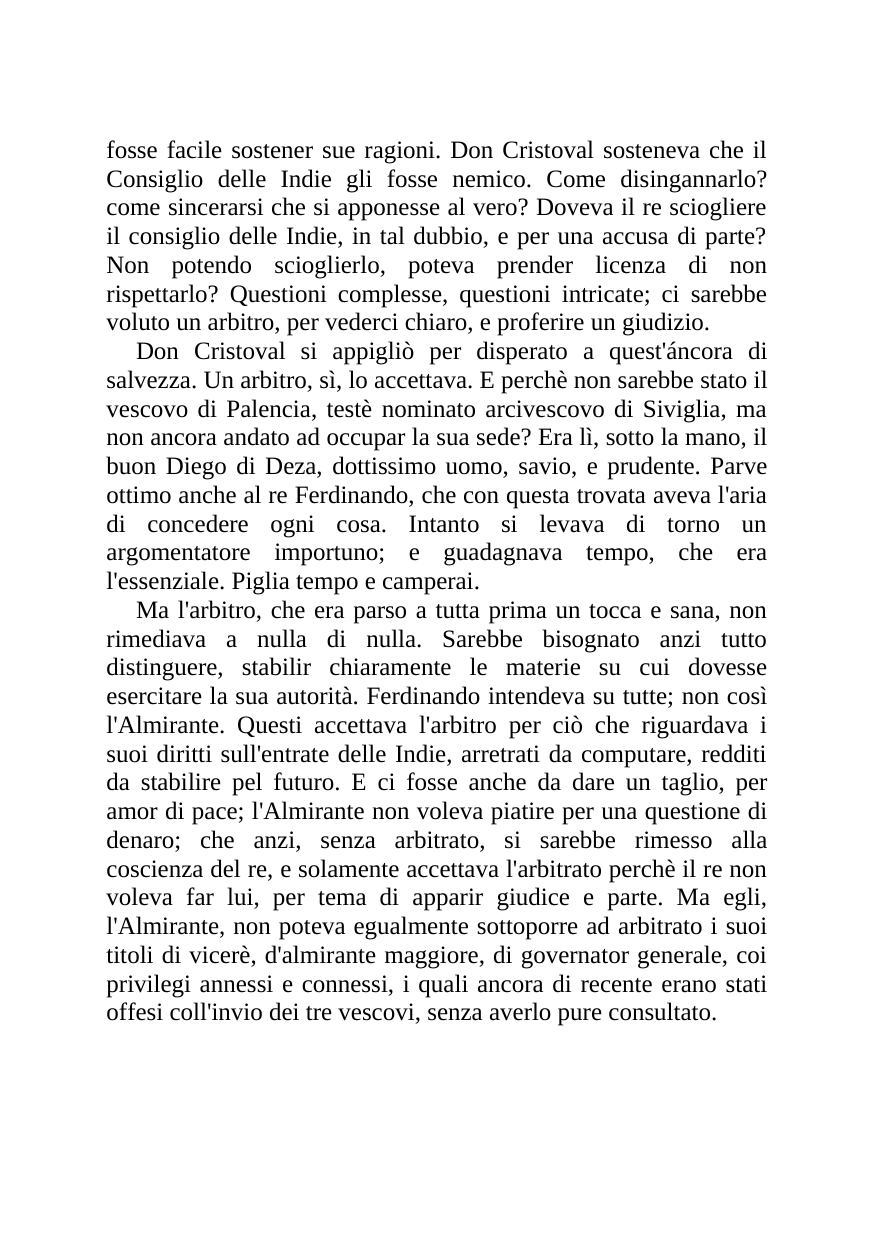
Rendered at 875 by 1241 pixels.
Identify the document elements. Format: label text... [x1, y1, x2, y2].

text fosse facile sostener sue ragioni. Don Cristoval sosteneva che il Consiglio delle Indie gli fosse nemico. Come disingannarlo? come sincerarsi che si apponesse al vero? Doveva il re sciogliere il consiglio delle Indie, in tal dubbio, e per una accusa di parte? Non potendo scioglierlo, poteva prender licenza di non rispettarlo? Questioni complesse, questioni intricate; ci sarebbe voluto un arbitro, per vederci chiaro, e proferire un giudizio. [106, 135, 768, 336]
text Don Cristoval si appigliò per disperato a quest'áncora di salvezza. Un arbitro, sì, lo accettava. E perchè non sarebbe stato il vescovo di Palencia, testè nominato arcivescovo di Siviglia, ma non ancora andato ad occupar la sua sede? Era lì, sotto la mano, il buon Diego di Deza, dottissimo uomo, savio, e prudente. Parve ottimo anche al re Ferdinando, che con questa trovata aveva l'aria di concedere ogni cosa. Intanto si levava di torno un argomentatore importuno; e guadagnava tempo, che era l'essenziale. Piglia tempo e camperai. [106, 336, 768, 595]
text Ma l'arbitro, che era parso a tutta prima un tocca e sana, non rimediava a nulla di nulla. Sarebbe bisognato anzi tutto distinguere, stabilir chiaramente le materie su cui dovesse esercitare la sua autorità. Ferdinando intendeva su tutte; non così l'Almirante. Questi accettava l'arbitro per ciò che riguardava i suoi diritti sull'entrate delle Indie, arretrati da computare, redditi da stabilire pel futuro. E ci fosse anche da dare un taglio, per amor di pace; l'Almirante non voleva piatire per una questione di denaro; che anzi, senza arbitrato, si sarebbe rimesso alla coscienza del re, e solamente accettava l'arbitrato perchè il re non voleva far lui, per tema di apparir giudice e parte. Ma egli, l'Almirante, non poteva egualmente sottoporre ad arbitrato i suoi titoli di vicerè, d'almirante maggiore, di governator generale, coi privilegi annessi e connessi, i quali ancora di recente erano stati offesi coll'invio dei tre vescovi, senza averlo pure consultato. [106, 595, 768, 1026]
